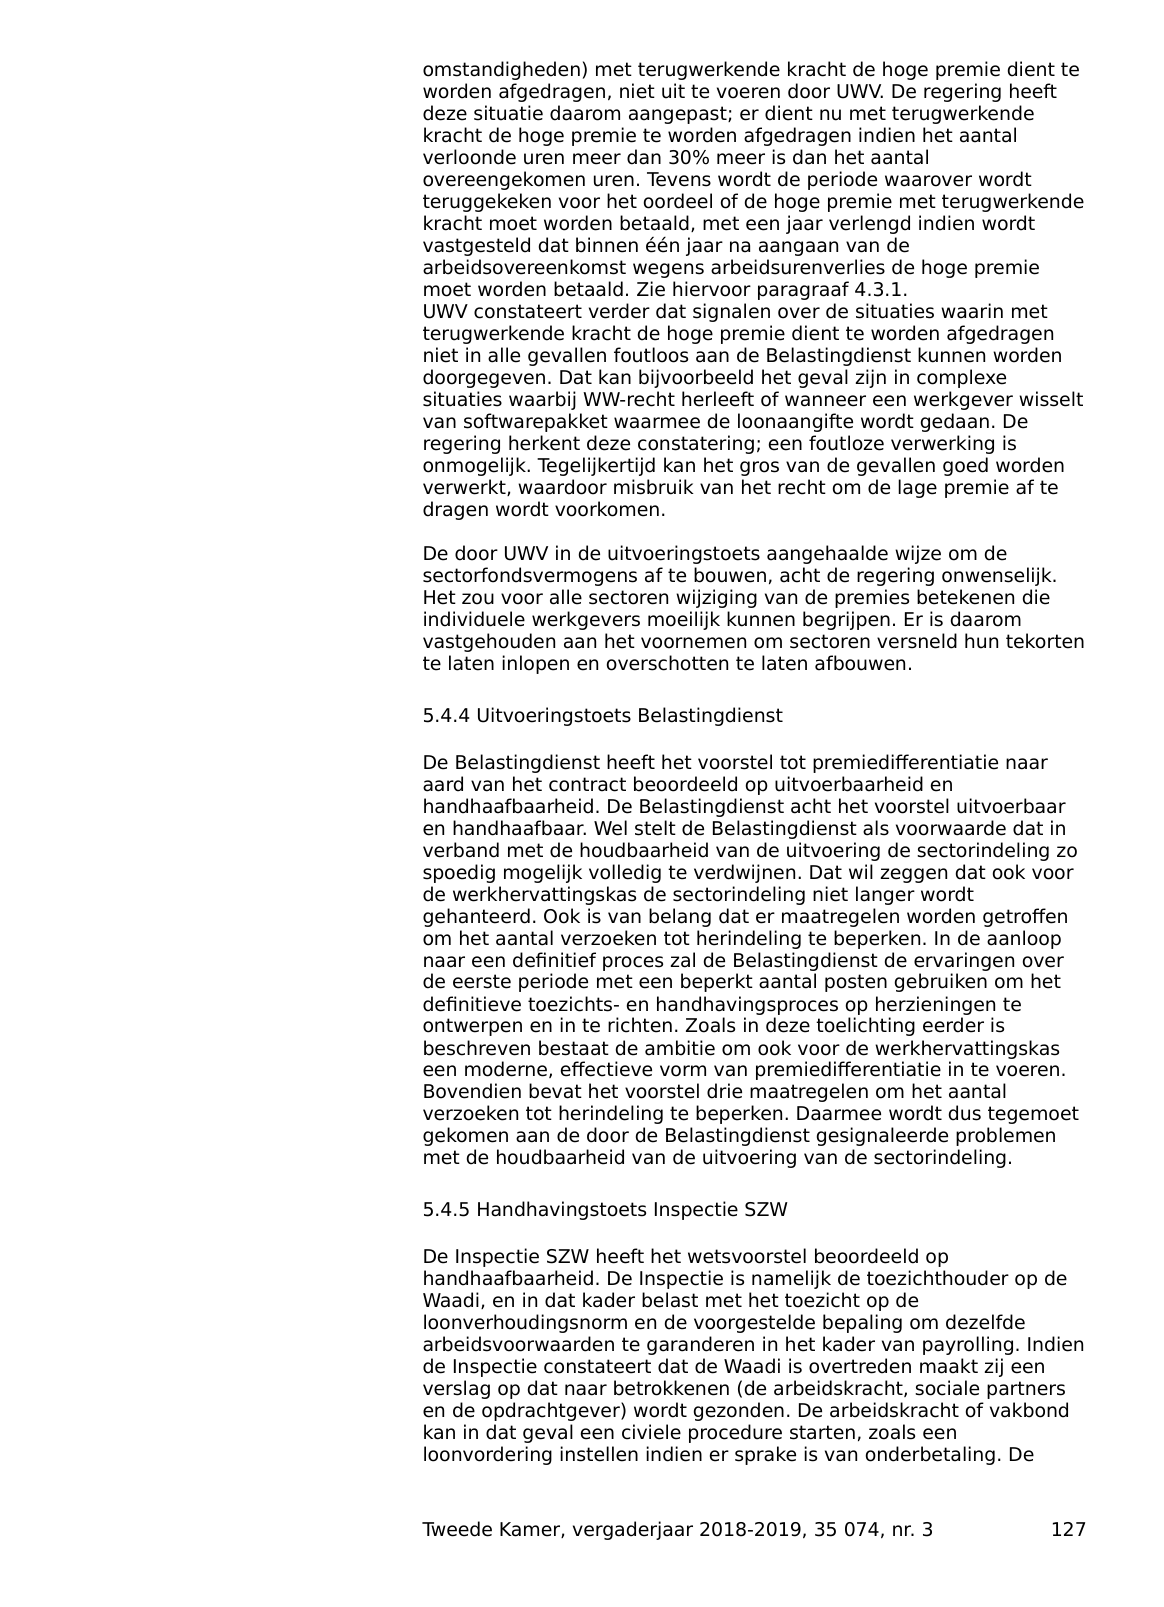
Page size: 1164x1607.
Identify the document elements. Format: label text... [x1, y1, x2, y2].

text De Inspectie SZW heeft het wetsvoorstel beoordeeld op handhaafbaarheid. De Inspectie is namelijk de toezichthouder op de Waadi, en in dat kader belast met het toezicht op de loonverhoudingsnorm en de voorgestelde bepaling om dezelfde arbeidsvoorwaarden te garanderen in het kader van payrolling. Indien de Inspectie constateert dat de Waadi is overtreden maakt zij een verslag op dat naar betrokkenen (de arbeidskracht, sociale partners en de opdrachtgever) wordt gezonden. De arbeidskracht of vakbond kan in dat geval een civiele procedure starten, zoals een loonvordering instellen indien er sprake is van onderbetaling. De [422, 1246, 1087, 1466]
subtitle 5.4.5 Handhavingstoets Inspectie SZW [422, 1199, 1087, 1221]
text UWV constateert verder dat signalen over de situaties waarin met terugwerkende kracht de hoge premie dient te worden afgedragen niet in alle gevallen foutloos aan de Belastingdienst kunnen worden doorgegeven. Dat kan bijvoorbeeld het geval zijn in complexe situaties waarbij WW-recht herleeft of wanneer een werkgever wisselt van softwarepakket waarmee de loonaangifte wordt gedaan. De regering herkent deze constatering; een foutloze verwerking is onmogelijk. Tegelijkertijd kan het gros van de gevallen goed worden verwerkt, waardoor misbruik van het recht om de lage premie af te dragen wordt voorkomen. [422, 301, 1087, 521]
text De Belastingdienst heeft het voorstel tot premiedifferentiatie naar aard van het contract beoordeeld op uitvoerbaarheid en handhaafbaarheid. De Belastingdienst acht het voorstel uitvoerbaar en handhaafbaar. Wel stelt de Belastingdienst als voorwaarde dat in verband met de houdbaarheid van de uitvoering de sectorindeling zo spoedig mogelijk volledig te verdwijnen. Dat wil zeggen dat ook voor de werkhervattingskas de sectorindeling niet langer wordt gehanteerd. Ook is van belang dat er maatregelen worden getroffen om het aantal verzoeken tot herindeling te beperken. In de aanloop naar een definitief proces zal de Belastingdienst de ervaringen over de eerste periode met een beperkt aantal posten gebruiken om het definitieve toezichts- en handhavingsproces op herzieningen te ontwerpen en in te richten. Zoals in deze toelichting eerder is beschreven bestaat de ambitie om ook voor de werkhervattingskas een moderne, effectieve vorm van premiedifferentiatie in te voeren. Bovendien bevat het voorstel drie maatregelen om het aantal verzoeken tot herindeling te beperken. Daarmee wordt dus tegemoet gekomen aan de door de Belastingdienst gesignaleerde problemen met de houdbaarheid van de uitvoering van de sectorindeling. [422, 752, 1087, 1169]
text De door UWV in de uitvoeringstoets aangehaalde wijze om de sectorfondsvermogens af te bouwen, acht de regering onwenselijk. Het zou voor alle sectoren wijziging van de premies betekenen die individuele werkgevers moeilijk kunnen begrijpen. Er is daarom vastgehouden aan het voornemen om sectoren versneld hun tekorten te laten inlopen en overschotten te laten afbouwen. [422, 543, 1087, 675]
subtitle 5.4.4 Uitvoeringstoets Belastingdienst [422, 705, 1087, 727]
text omstandigheden) met terugwerkende kracht de hoge premie dient te worden afgedragen, niet uit te voeren door UWV. De regering heeft deze situatie daarom aangepast; er dient nu met terugwerkende kracht de hoge premie te worden afgedragen indien het aantal verloonde uren meer dan 30% meer is dan het aantal overeengekomen uren. Tevens wordt de periode waarover wordt teruggekeken voor het oordeel of de hoge premie met terugwerkende kracht moet worden betaald, met een jaar verlengd indien wordt vastgesteld dat binnen één jaar na aangaan van de arbeidsovereenkomst wegens arbeidsurenverlies de hoge premie moet worden betaald. Zie hiervoor paragraaf 4.3.1. [422, 59, 1087, 301]
